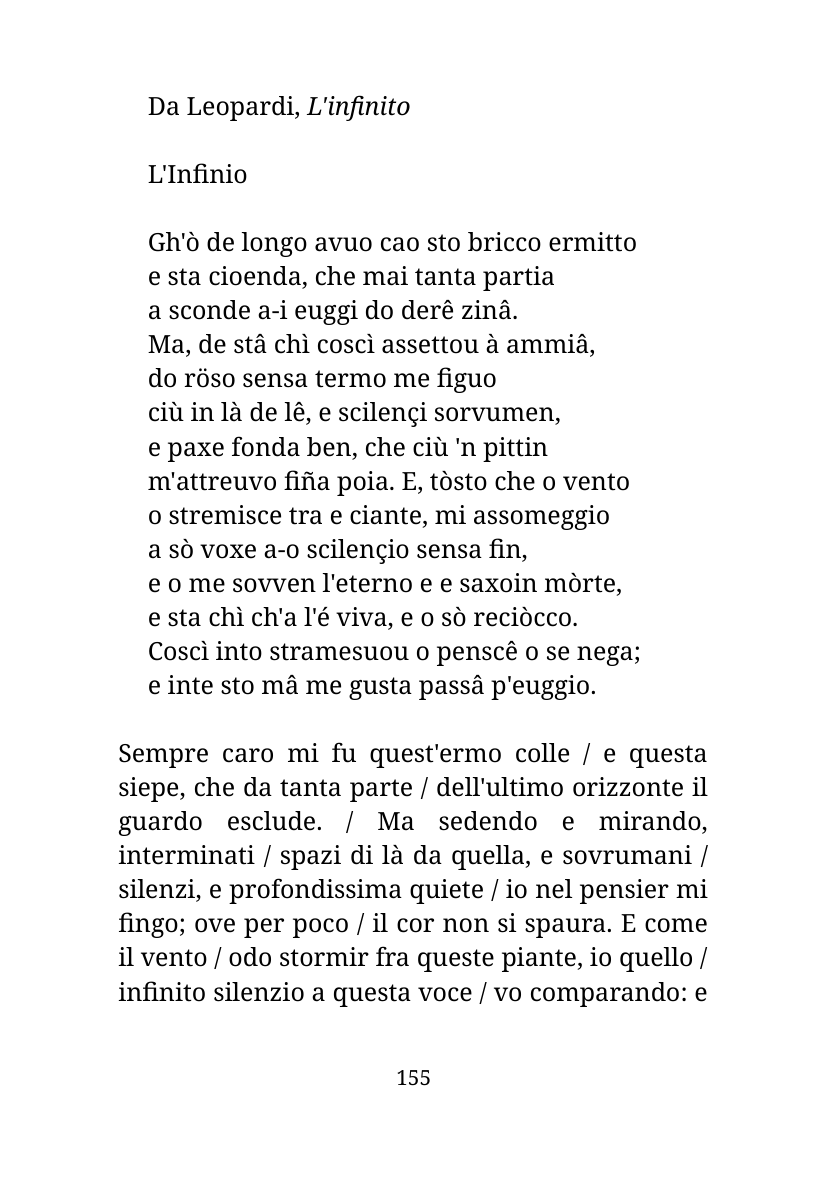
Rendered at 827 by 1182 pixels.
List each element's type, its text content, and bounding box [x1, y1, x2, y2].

text do röso sensa termo me figuo [118, 361, 709, 395]
text a sò voxe a-o scilençio sensa fin, [118, 531, 709, 565]
text m'attreuvo fiña poia. E, tòsto che o vento [118, 463, 709, 497]
text Sempre caro mi fu quest'ermo colle / e questa siepe, che da tanta parte / dell'ultimo orizzonte il guardo esclude. / Ma sedendo e mirando, interminati / spazi di là da quella, e sovrumani / silenzi, e profondissima quiete / io nel pensier mi fingo; ove per poco / il cor non si spaura. E come il vento / odo stormir fra queste piante, io quello / infinito silenzio a questa voce / vo comparando: e [118, 736, 709, 1008]
text o stremisce tra e ciante, mi assomeggio [118, 497, 709, 531]
text e sta chì ch'a l'é viva, e o sò reciòcco. [118, 599, 709, 633]
text Gh'ò de longo avuo cao sto bricco ermitto [118, 225, 709, 259]
text ciù in là de lê, e scilençi sorvumen, [118, 395, 709, 429]
text L'Infinio [118, 157, 709, 191]
text Da Leopardi, L'infinito [118, 88, 709, 123]
text Coscì into stramesuou o penscê o se nega; [118, 633, 709, 668]
text e o me sovven l'eterno e e saxoin mòrte, [118, 565, 709, 599]
text e inte sto mâ me gusta passâ p'euggio. [118, 668, 709, 702]
text e sta cioenda, che mai tanta partia [118, 259, 709, 293]
text a sconde a-i euggi do derê zinâ. [118, 293, 709, 327]
text e paxe fonda ben, che ciù 'n pittin [118, 429, 709, 463]
text Ma, de stâ chì coscì assettou à ammiâ, [118, 327, 709, 361]
